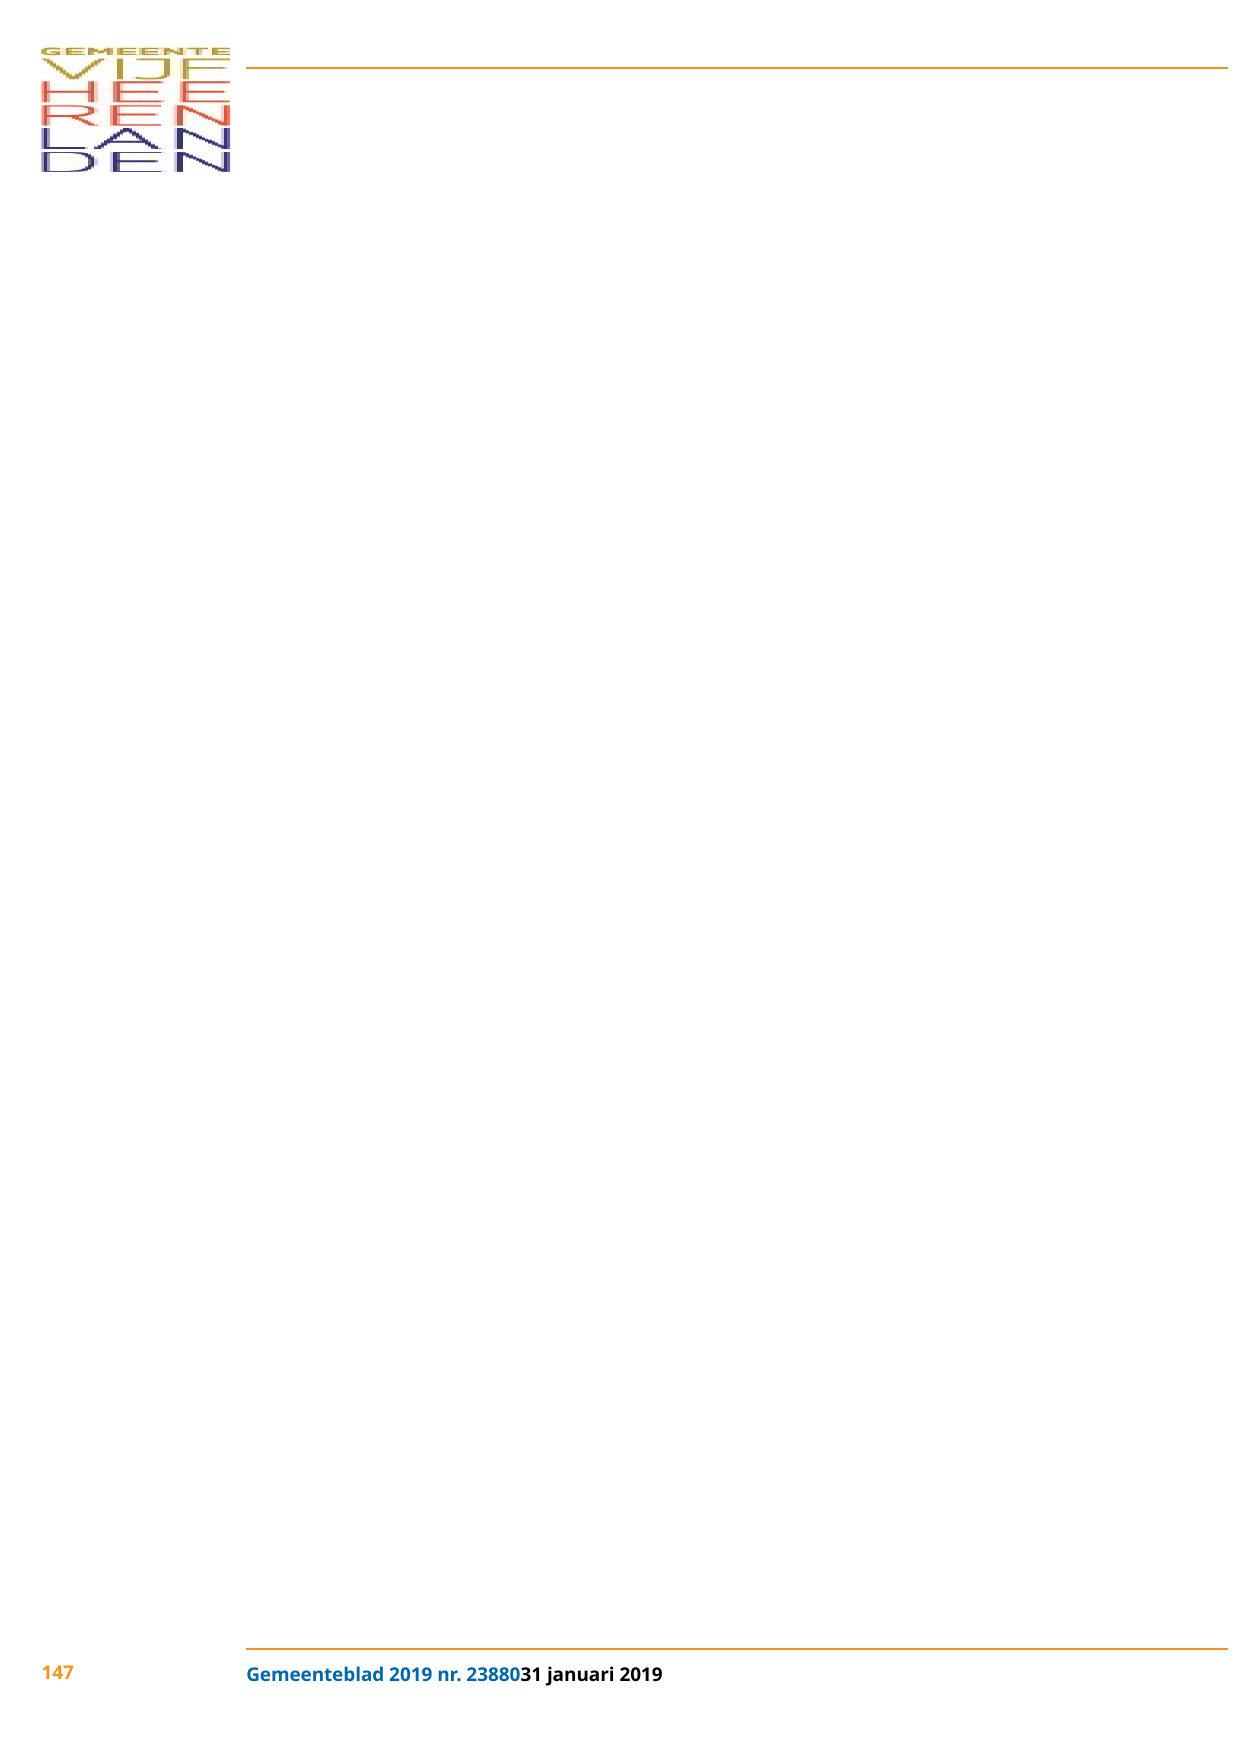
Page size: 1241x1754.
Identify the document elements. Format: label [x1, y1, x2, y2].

table_cell [520, 121, 812, 146]
table_cell [520, 95, 812, 121]
picture [41, 47, 231, 172]
table_cell [812, 95, 1152, 121]
table_cell [248, 121, 520, 146]
table_cell [248, 95, 520, 121]
table_cell [812, 121, 1152, 146]
